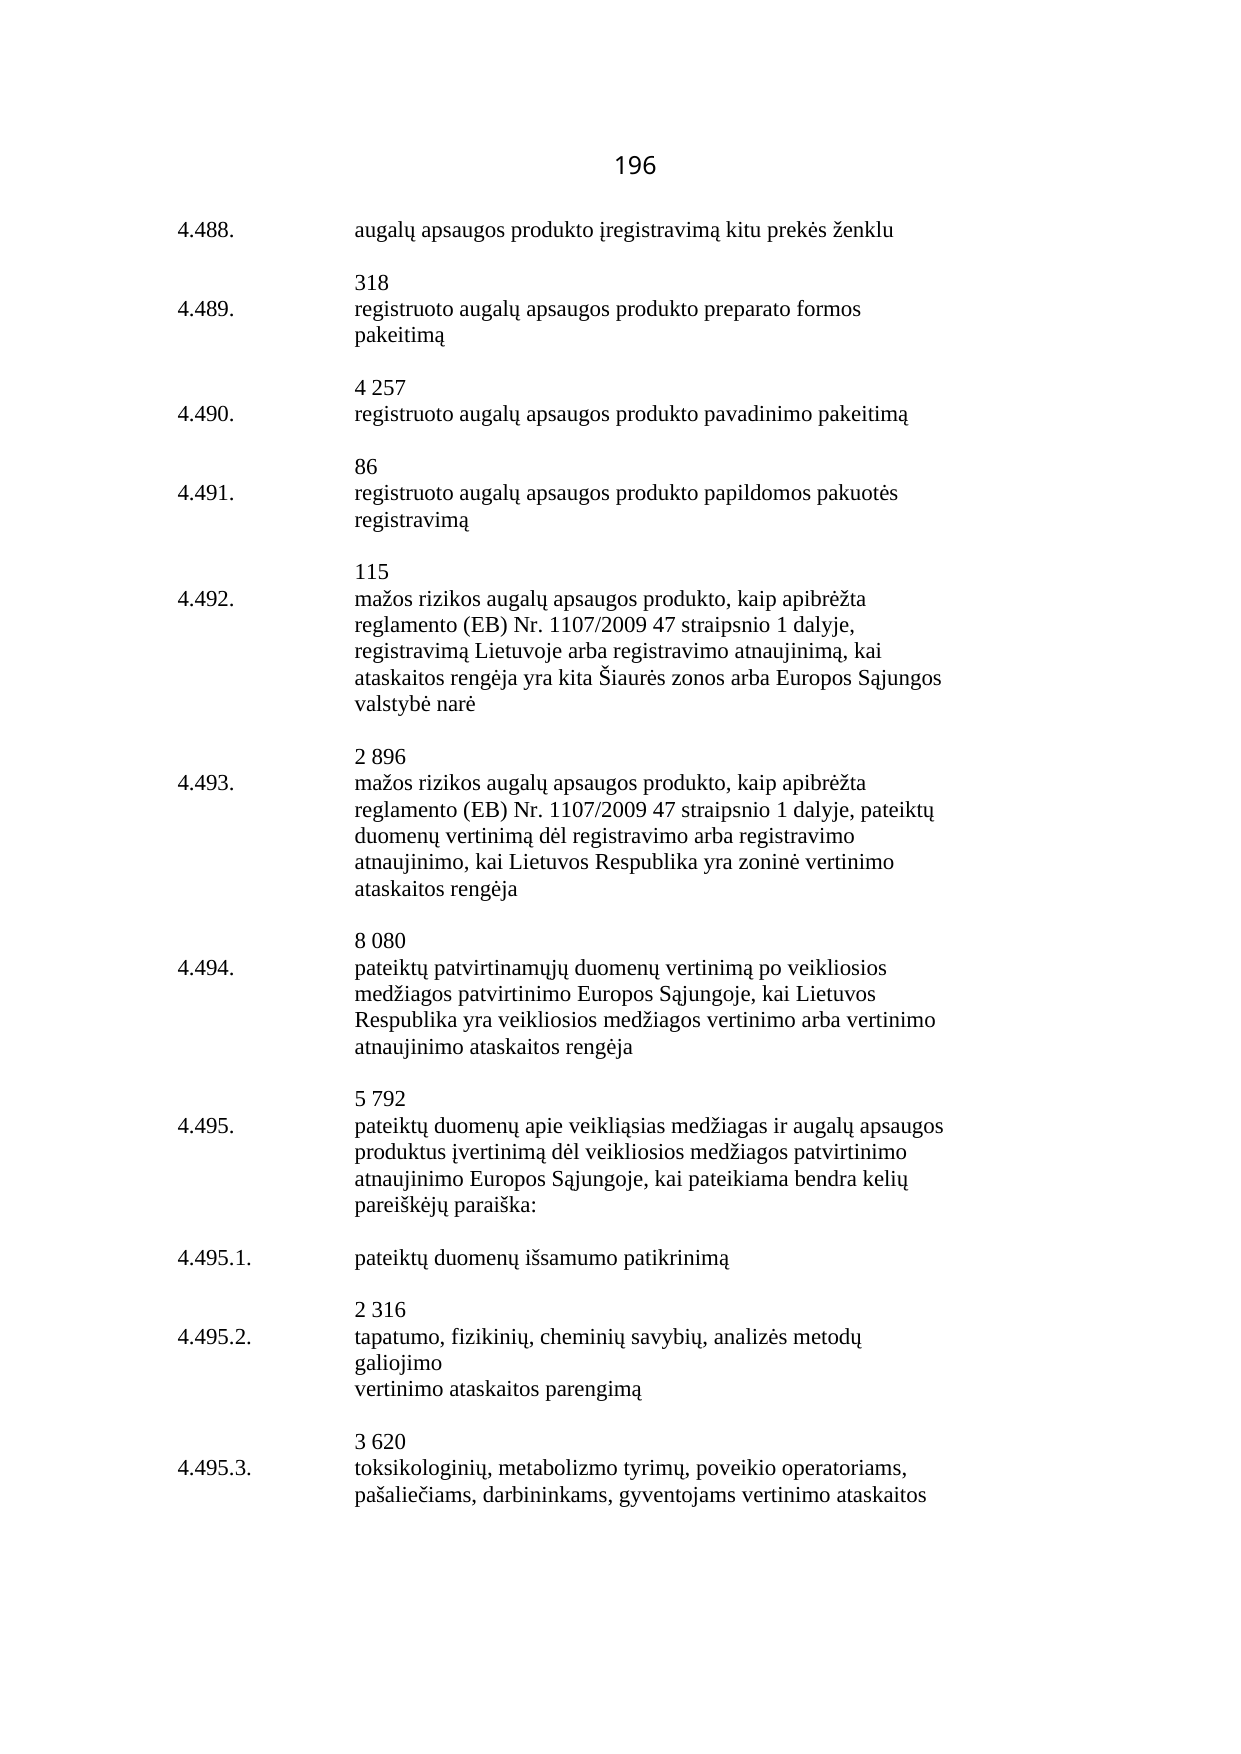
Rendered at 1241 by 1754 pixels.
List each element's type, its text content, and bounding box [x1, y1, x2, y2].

text 4.489. registruoto augalų apsaugos produkto preparato formos pakeitimą 4 257 [177, 295, 945, 400]
text vertinimo ataskaitos parengimą 3 620 [354, 1375, 945, 1454]
text atnaujinimo, kai Lietuvos Respublika yra zoninė vertinimo [354, 848, 945, 875]
text 4.493. mažos rizikos augalų apsaugos produkto, kaip apibrėžta [177, 769, 945, 796]
text 4.488. augalų apsaugos produkto įregistravimą kitu prekės ženklu 318 [177, 216, 945, 295]
text 4.490. registruoto augalų apsaugos produkto pavadinimo pakeitimą 86 [177, 400, 945, 479]
text ataskaitos rengėja 8 080 [354, 875, 945, 954]
text 4.495.1. pateiktų duomenų išsamumo patikrinimą 2 316 [177, 1244, 945, 1323]
text pašaliečiams, darbininkams, gyventojams vertinimo ataskaitos [354, 1481, 945, 1507]
text 4.492. mažos rizikos augalų apsaugos produkto, kaip apibrėžta [177, 585, 945, 611]
text pareiškėjų paraiška: [354, 1191, 945, 1244]
text Respublika yra veikliosios medžiagos vertinimo arba vertinimo [354, 1006, 945, 1033]
text registravimą Lietuvoje arba registravimo atnaujinimą, kai [354, 637, 945, 664]
text duomenų vertinimą dėl registravimo arba registravimo [354, 822, 945, 848]
text 4.494. pateiktų patvirtinamųjų duomenų vertinimą po veikliosios [177, 954, 945, 980]
text atnaujinimo Europos Sąjungoje, kai pateikiama bendra kelių [354, 1164, 945, 1191]
text reglamento (EB) Nr. 1107/2009 47 straipsnio 1 dalyje, pateiktų [354, 796, 945, 822]
text ataskaitos rengėja yra kita Šiaurės zonos arba Europos Sąjungos [354, 664, 945, 690]
text produktus įvertinimą dėl veikliosios medžiagos patvirtinimo [354, 1138, 945, 1164]
text registravimą 115 [354, 506, 945, 585]
text reglamento (EB) Nr. 1107/2009 47 straipsnio 1 dalyje, [354, 611, 945, 637]
text valstybė narė 2 896 [354, 690, 945, 769]
text medžiagos patvirtinimo Europos Sąjungoje, kai Lietuvos [354, 980, 945, 1006]
text 4.495. pateiktų duomenų apie veikliąsias medžiagas ir augalų apsaugos [177, 1112, 945, 1138]
text atnaujinimo ataskaitos rengėja 5 792 [354, 1033, 945, 1112]
text 4.491. registruoto augalų apsaugos produkto papildomos pakuotės [177, 479, 945, 506]
text 4.495.2. tapatumo, fizikinių, cheminių savybių, analizės metodų galiojimo [177, 1323, 945, 1375]
text 4.495.3. toksikologinių, metabolizmo tyrimų, poveikio operatoriams, [177, 1454, 945, 1481]
